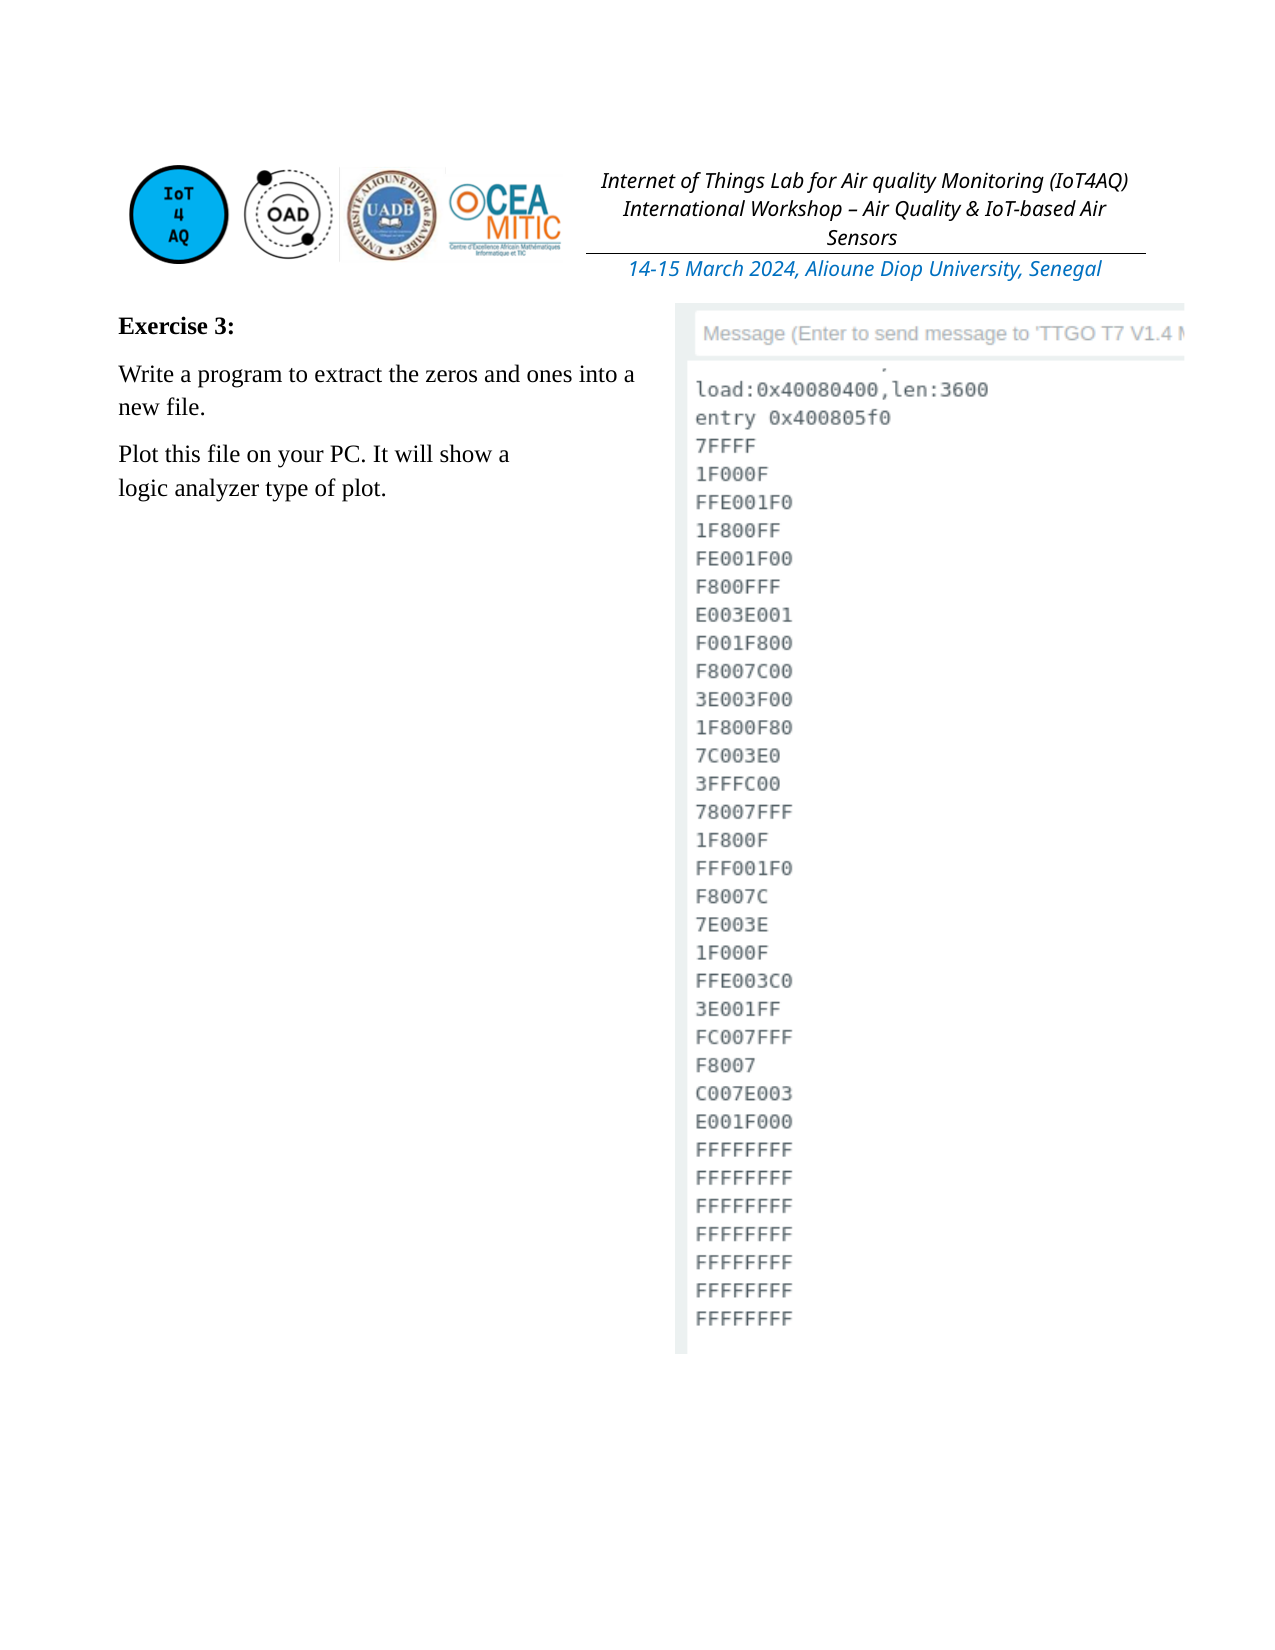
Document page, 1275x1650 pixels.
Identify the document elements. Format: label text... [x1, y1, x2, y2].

text Write a program to extract the zeros and ones into a new file. [118, 359, 675, 421]
table_header Internet of Things Lab for Air quality Monitoring (IoT4AQ) International Workshop – Air Quality & IoT-based Air Sensors 14-15 March 2024, Alioune Diop University, Senegal [575, 166, 1157, 283]
picture [675, 303, 1185, 1354]
picture [129, 165, 564, 264]
table_header [118, 166, 575, 283]
text Exercise 3: [118, 311, 675, 340]
text Plot this file on your PC. It will show a logic analyzer type of plot. [118, 439, 675, 501]
